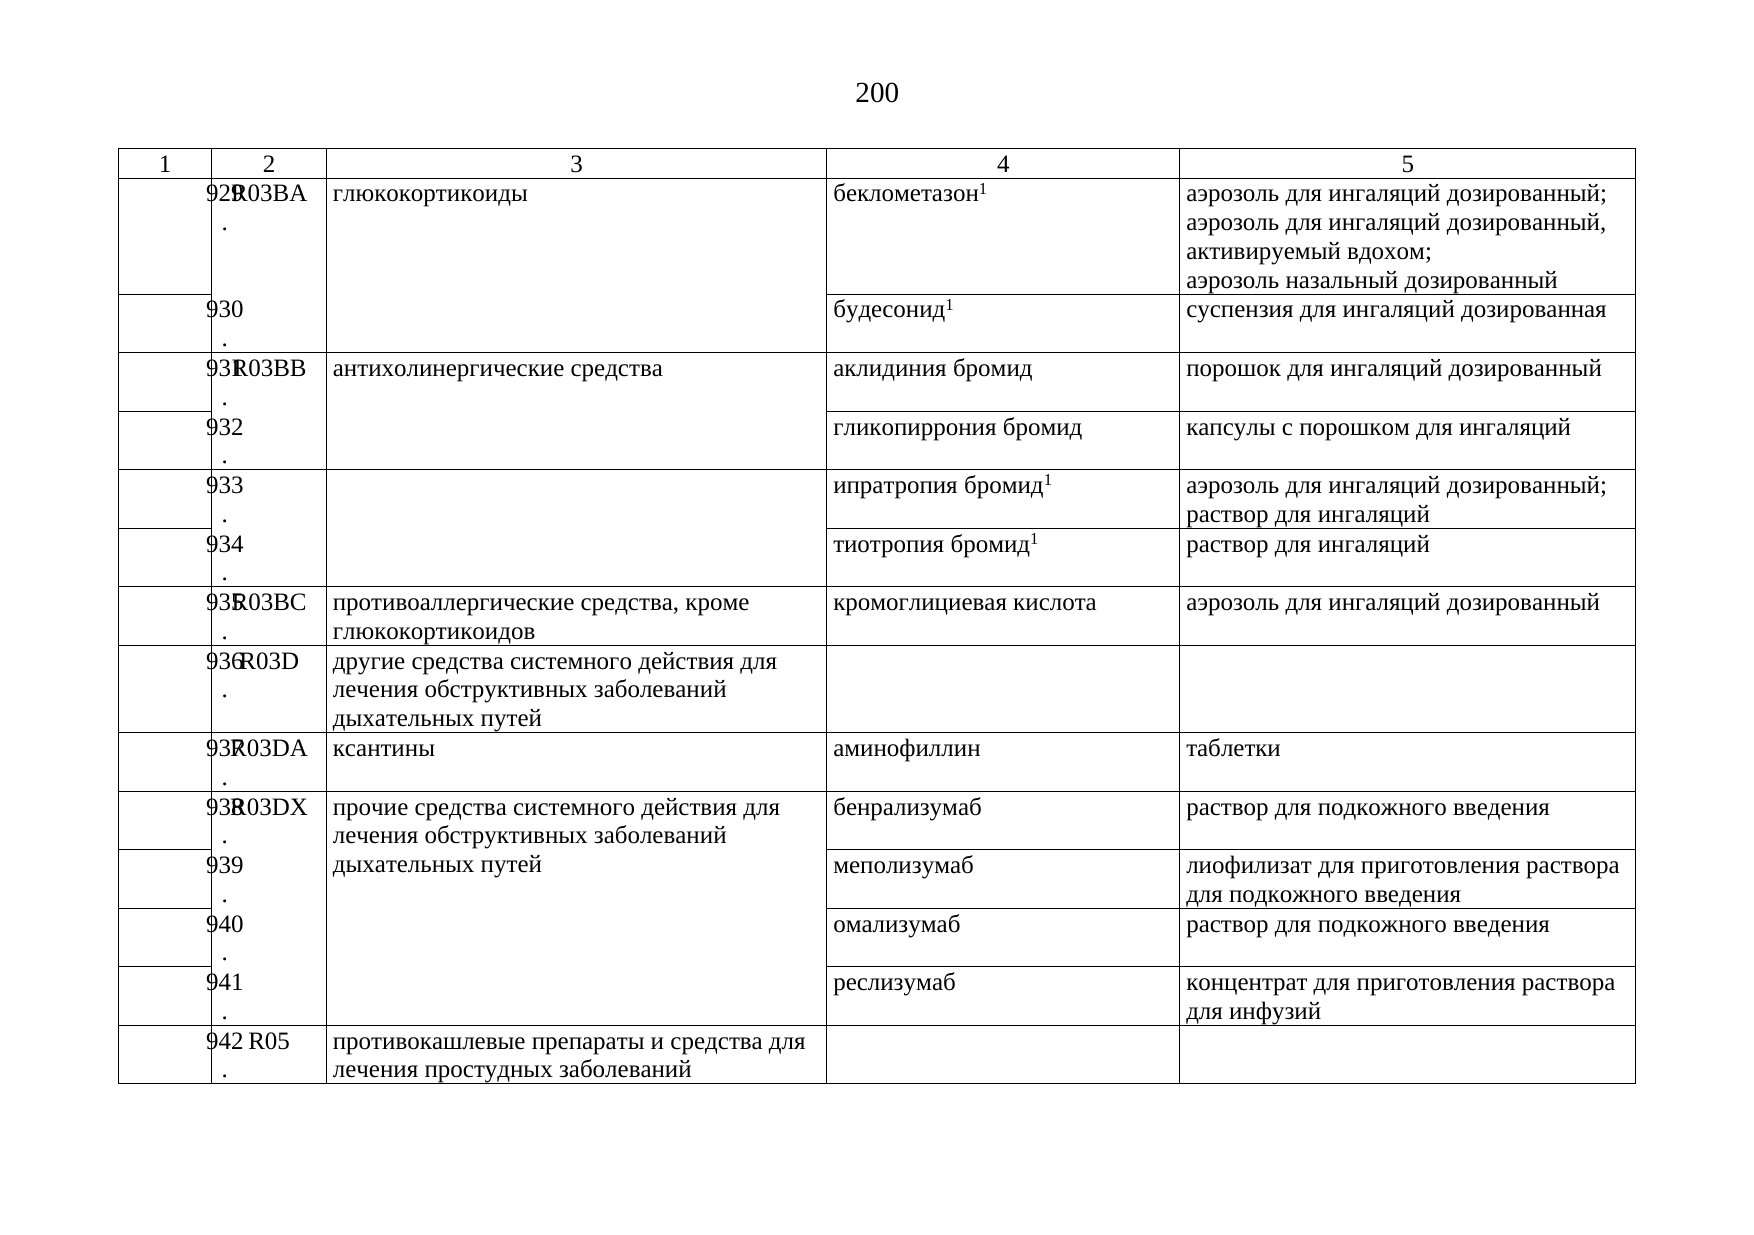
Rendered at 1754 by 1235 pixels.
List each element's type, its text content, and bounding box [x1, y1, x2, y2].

table_header 2 [212, 149, 326, 177]
table_cell [119, 179, 211, 293]
table_cell [327, 470, 826, 586]
table_cell аэрозоль для ингаляций дозированный [1180, 587, 1635, 645]
table_cell капсулы с порошком для ингаляций [1180, 412, 1635, 469]
table_cell раствор для ингаляций [1180, 529, 1635, 586]
table_cell тиотропия бромид1 [827, 529, 1179, 586]
table_header 5 [1180, 149, 1635, 177]
table_cell R03BA [212, 179, 326, 352]
table_cell суспензия для ингаляций дозированная [1180, 295, 1635, 352]
table_cell аэрозоль для ингаляций дозированный; раствор для ингаляций [1180, 470, 1635, 528]
table_header 1 [119, 149, 211, 177]
table_cell [827, 646, 1179, 732]
table_cell противоаллергические средства, кроме глюкокортикоидов [327, 587, 826, 645]
table_cell [119, 909, 211, 966]
table_cell аклидиния бромид [827, 353, 1179, 411]
table_cell другие средства системного действия для лечения обструктивных заболеваний дыхательных путей [327, 646, 826, 732]
table_cell глюкокортикоиды [327, 179, 826, 352]
table_cell [119, 850, 211, 908]
table_cell раствор для подкожного введения [1180, 792, 1635, 849]
table_cell [119, 733, 211, 791]
table_cell [119, 646, 211, 732]
table_cell R03BB [212, 353, 326, 469]
table_cell R03DА [212, 733, 326, 791]
table_cell кромоглициевая кислота [827, 587, 1179, 645]
table_cell [212, 908, 326, 1025]
table_cell R05 [212, 1026, 326, 1083]
table_cell ипратропия бромид1 [827, 470, 1179, 528]
table_cell [119, 1026, 211, 1083]
table_cell раствор для подкожного введения [1180, 909, 1635, 966]
table_cell [119, 412, 211, 469]
table_header 4 [827, 149, 1179, 177]
table_cell [827, 1026, 1179, 1083]
table_cell [119, 792, 211, 849]
table_cell таблетки [1180, 733, 1635, 791]
table_header 3 [327, 149, 826, 177]
table_cell бенрализумаб [827, 792, 1179, 849]
table_cell аэрозоль для ингаляций дозированный; аэрозоль для ингаляций дозированный, активируемый вдохом; аэрозоль назальный дозированный [1180, 179, 1635, 293]
table_cell R03DX [212, 792, 326, 849]
table_cell будесонид1 [827, 295, 1179, 352]
table_cell [119, 470, 211, 528]
table_cell [1180, 1026, 1635, 1083]
table_cell [119, 353, 211, 411]
table_cell R03D [212, 646, 326, 732]
table_cell [119, 967, 211, 1025]
table_cell меполизумаб [827, 850, 1179, 908]
table_cell [327, 908, 826, 1025]
table_cell ксантины [327, 733, 826, 791]
table_cell беклометазон1 [827, 179, 1179, 293]
table_cell лиофилизат для приготовления раствора для подкожного введения [1180, 850, 1635, 908]
table_cell антихолинергические средства [327, 353, 826, 469]
table_cell концентрат для приготовления раствора для инфузий [1180, 967, 1635, 1025]
table_cell аминофиллин [827, 733, 1179, 791]
table_cell порошок для ингаляций дозированный [1180, 353, 1635, 411]
table_cell противокашлевые препараты и средства для лечения простудных заболеваний [327, 1026, 826, 1083]
table_cell реслизумаб [827, 967, 1179, 1025]
table_cell омализумаб [827, 909, 1179, 966]
table_cell [212, 849, 326, 908]
table_cell прочие средства системного действия для лечения обструктивных заболеваний дыхательных путей [327, 792, 826, 908]
table_cell гликопиррония бромид [827, 412, 1179, 469]
table_cell R03BC [212, 587, 326, 645]
table_cell [212, 470, 326, 586]
table_cell [119, 587, 211, 645]
table_cell [119, 529, 211, 586]
table_cell [1180, 646, 1635, 732]
table_cell [119, 295, 211, 352]
